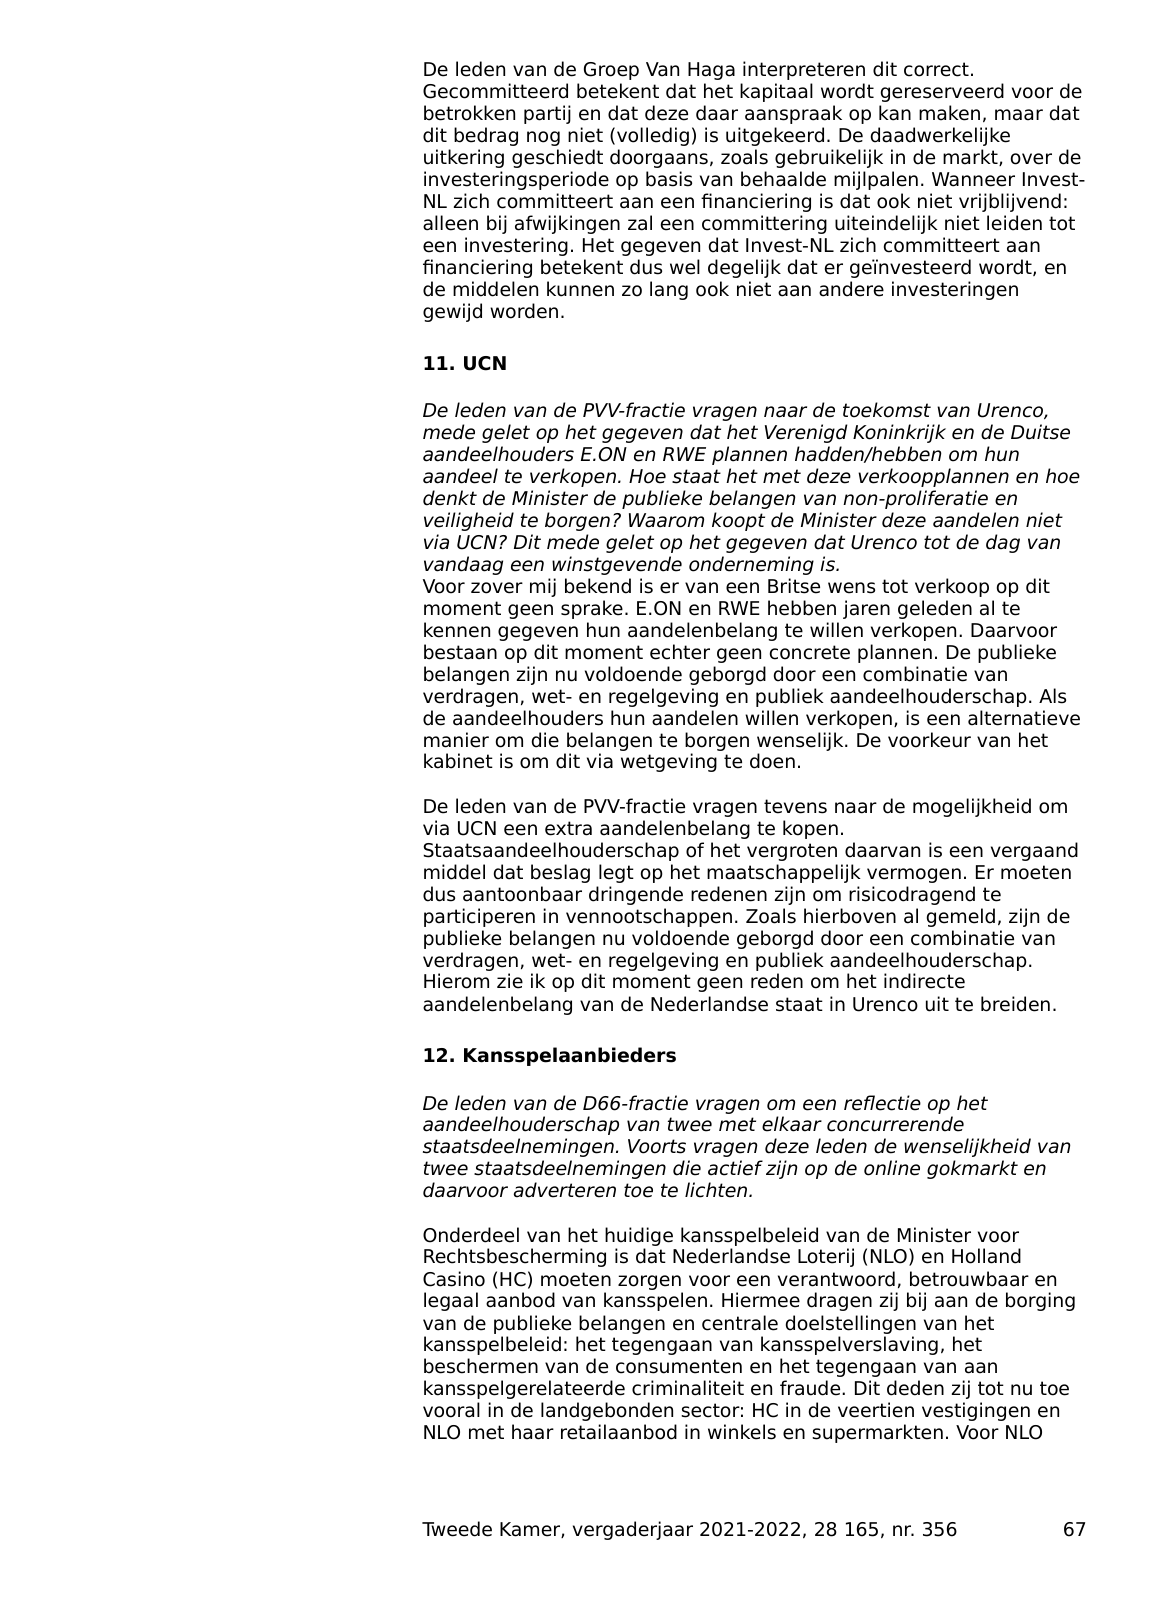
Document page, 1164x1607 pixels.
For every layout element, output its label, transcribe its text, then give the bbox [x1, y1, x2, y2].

text Onderdeel van het huidige kansspelbeleid van de Minister voor Rechtsbescherming is dat Nederlandse Loterij (NLO) en Holland Casino (HC) moeten zorgen voor een verantwoord, betrouwbaar en legaal aanbod van kansspelen. Hiermee dragen zij bij aan de borging van de publieke belangen en centrale doelstellingen van het kansspelbeleid: het tegengaan van kansspelverslaving, het beschermen van de consumenten en het tegengaan van aan kansspelgerelateerde criminaliteit en fraude. Dit deden zij tot nu toe vooral in de landgebonden sector: HC in de veertien vestigingen en NLO met haar retailaanbod in winkels en supermarkten. Voor NLO [422, 1224, 1087, 1444]
text Voor zover mij bekend is er van een Britse wens tot verkoop op dit moment geen sprake. E.ON en RWE hebben jaren geleden al te kennen gegeven hun aandelenbelang te willen verkopen. Daarvoor bestaan op dit moment echter geen concrete plannen. De publieke belangen zijn nu voldoende geborgd door een combinatie van verdragen, wet- en regelgeving en publiek aandeelhouderschap. Als de aandeelhouders hun aandelen willen verkopen, is een alternatieve manier om die belangen te borgen wenselijk. De voorkeur van het kabinet is om dit via wetgeving te doen. [422, 576, 1087, 773]
subtitle 12. Kansspelaanbieders [422, 1045, 1087, 1067]
text De leden van de PVV-fractie vragen naar de toekomst van Urenco, mede gelet op het gegeven dat het Verenigd Koninkrijk en de Duitse aandeelhouders E.ON en RWE plannen hadden/hebben om hun aandeel te verkopen. Hoe staat het met deze verkoopplannen en hoe denkt de Minister de publieke belangen van non-proliferatie en veiligheid te borgen? Waarom koopt de Minister deze aandelen niet via UCN? Dit mede gelet op het gegeven dat Urenco tot de dag van vandaag een winstgevende onderneming is. [422, 400, 1087, 576]
text De leden van de Groep Van Haga interpreteren dit correct. Gecommitteerd betekent dat het kapitaal wordt gereserveerd voor de betrokken partij en dat deze daar aanspraak op kan maken, maar dat dit bedrag nog niet (volledig) is uitgekeerd. De daadwerkelijke uitkering geschiedt doorgaans, zoals gebruikelijk in de markt, over de investeringsperiode op basis van behaalde mijlpalen. Wanneer Invest-NL zich committeert aan een financiering is dat ook niet vrijblijvend: alleen bij afwijkingen zal een committering uiteindelijk niet leiden tot een investering. Het gegeven dat Invest-NL zich committeert aan financiering betekent dus wel degelijk dat er geïnvesteerd wordt, en de middelen kunnen zo lang ook niet aan andere investeringen gewijd worden. [422, 59, 1087, 323]
text De leden van de PVV-fractie vragen tevens naar de mogelijkheid om via UCN een extra aandelenbelang te kopen. Staatsaandeelhouderschap of het vergroten daarvan is een vergaand middel dat beslag legt op het maatschappelijk vermogen. Er moeten dus aantoonbaar dringende redenen zijn om risicodragend te participeren in vennootschappen. Zoals hierboven al gemeld, zijn de publieke belangen nu voldoende geborgd door een combinatie van verdragen, wet- en regelgeving en publiek aandeelhouderschap. Hierom zie ik op dit moment geen reden om het indirecte aandelenbelang van de Nederlandse staat in Urenco uit te breiden. [422, 796, 1087, 1015]
text De leden van de D66-fractie vragen om een reflectie op het aandeelhouderschap van twee met elkaar concurrerende staatsdeelnemingen. Voorts vragen deze leden de wenselijkheid van twee staatsdeelnemingen die actief zijn op de online gokmarkt en daarvoor adverteren toe te lichten. [422, 1092, 1087, 1202]
subtitle 11. UCN [422, 353, 1087, 375]
